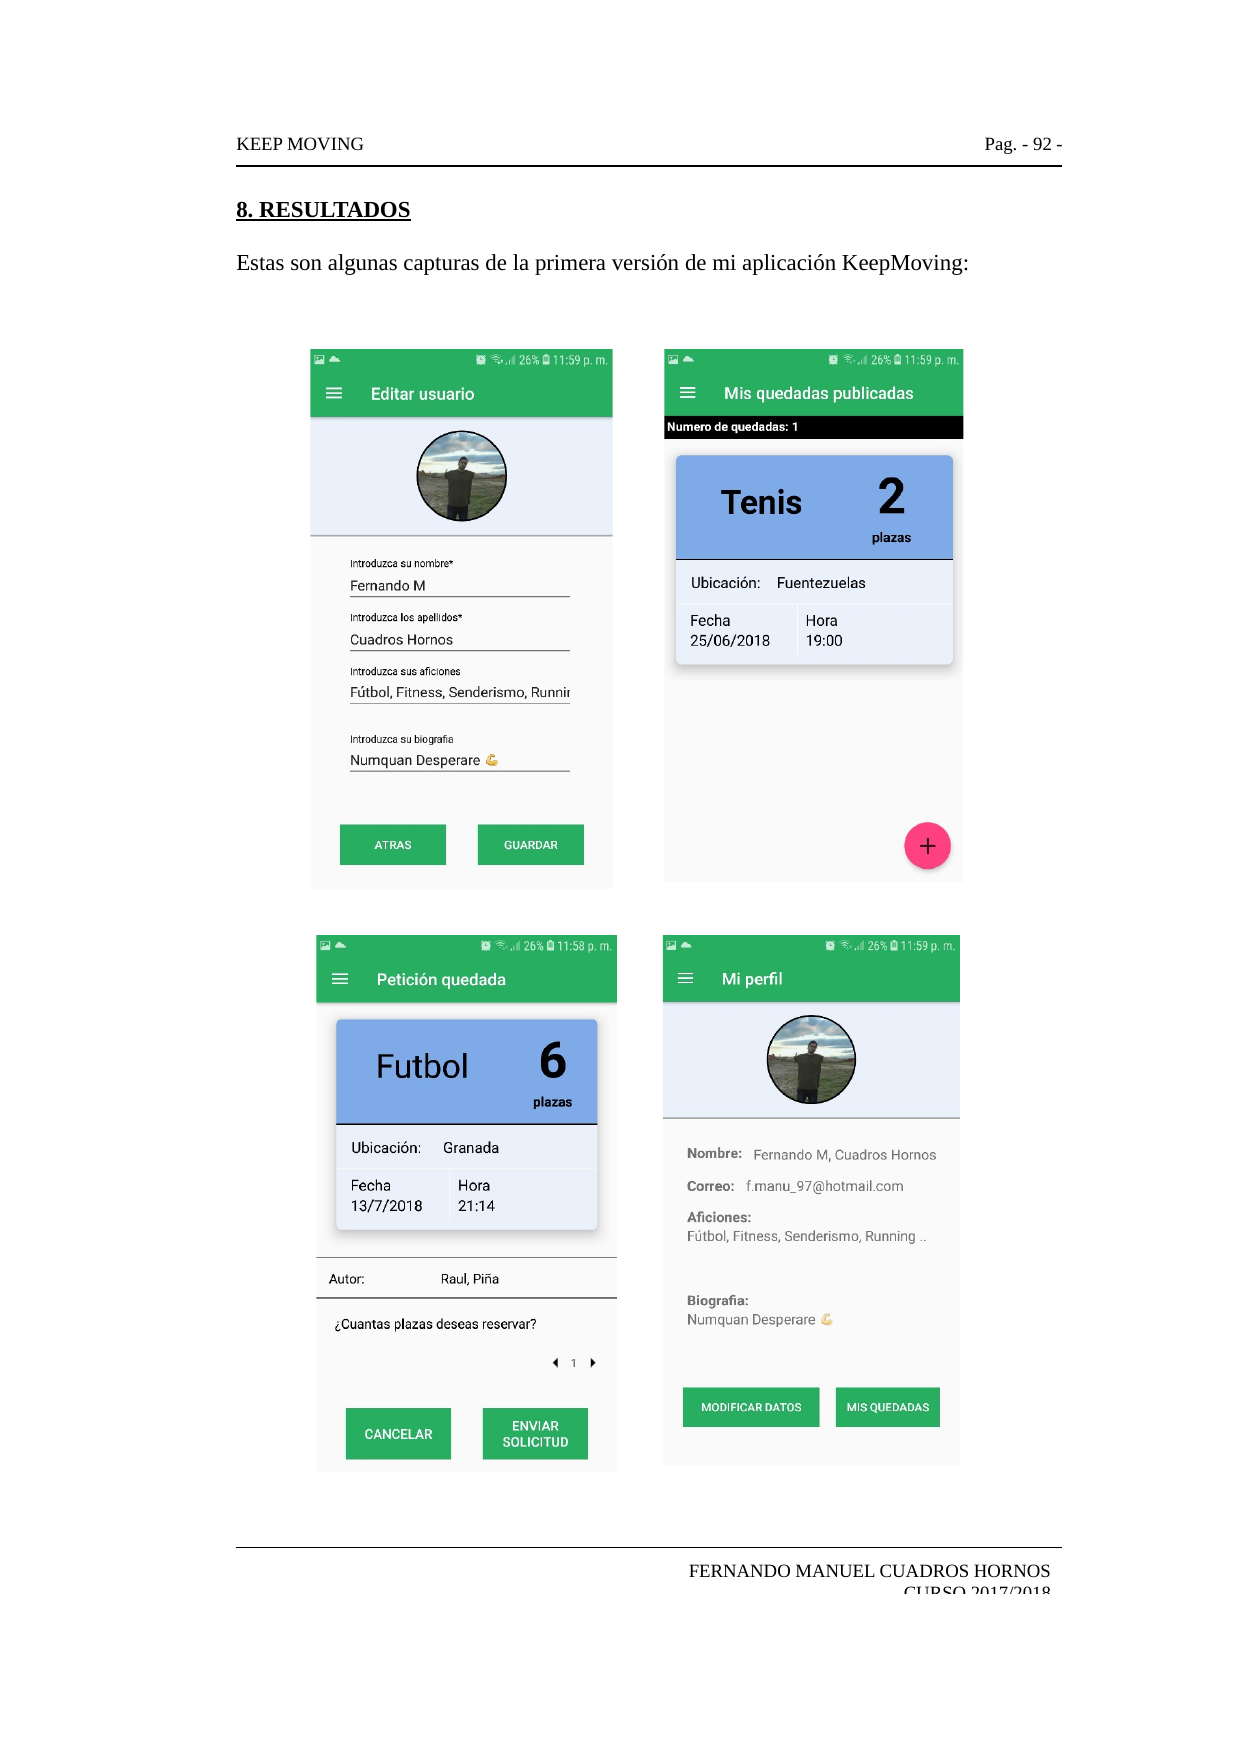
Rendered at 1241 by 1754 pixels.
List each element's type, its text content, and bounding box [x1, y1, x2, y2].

text 8. RESULTADOS [236, 197, 1062, 223]
picture [310, 349, 613, 889]
text Estas son algunas capturas de la primera versión de mi aplicación KeepMoving: [236, 249, 1062, 276]
picture [316, 935, 617, 1472]
picture [664, 349, 964, 882]
picture [662, 935, 960, 1465]
